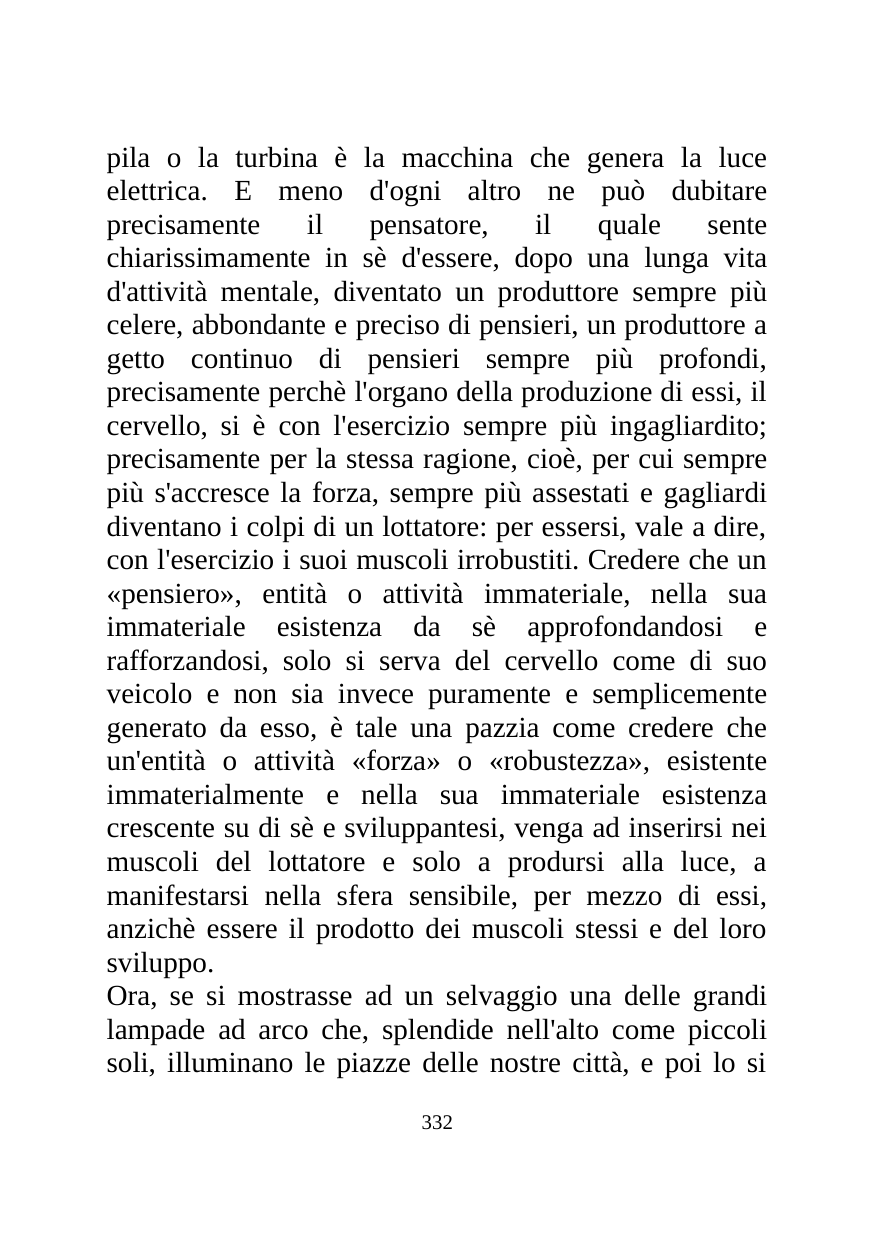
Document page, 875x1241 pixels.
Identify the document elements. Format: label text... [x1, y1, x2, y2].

text pila o la turbina è la macchina che genera la luce elettrica. E meno d'ogni altro ne può dubitare precisamente il pensatore, il quale sente chiarissimamente in sè d'essere, dopo una lunga vita d'attività mentale, diventato un produttore sempre più celere, abbondante e preciso di pensieri, un produttore a getto continuo di pensieri sempre più profondi, precisamente perchè l'organo della produzione di essi, il cervello, si è con l'esercizio sempre più ingagliardito; precisamente per la stessa ragione, cioè, per cui sempre più s'accresce la forza, sempre più assestati e gagliardi diventano i colpi di un lottatore: per essersi, vale a dire, con l'esercizio i suoi muscoli irrobustiti. Credere che un «pensiero», entità o attività immateriale, nella sua immateriale esistenza da sè approfondandosi e rafforzandosi, solo si serva del cervello come di suo veicolo e non sia invece puramente e semplicemente generato da esso, è tale una pazzia come credere che un'entità o attività «forza» o «robustezza», esistente immaterialmente e nella sua immateriale esistenza crescente su di sè e sviluppantesi, venga ad inserirsi nei muscoli del lottatore e solo a prodursi alla luce, a manifestarsi nella sfera sensibile, per mezzo di essi, anzichè essere il prodotto dei muscoli stessi e del loro sviluppo. [106, 140, 768, 978]
text Ora, se si mostrasse ad un selvaggio una delle grandi lampade ad arco che, splendide nell'alto come piccoli soli, illuminano le piazze delle nostre città, e poi lo si [106, 978, 768, 1079]
